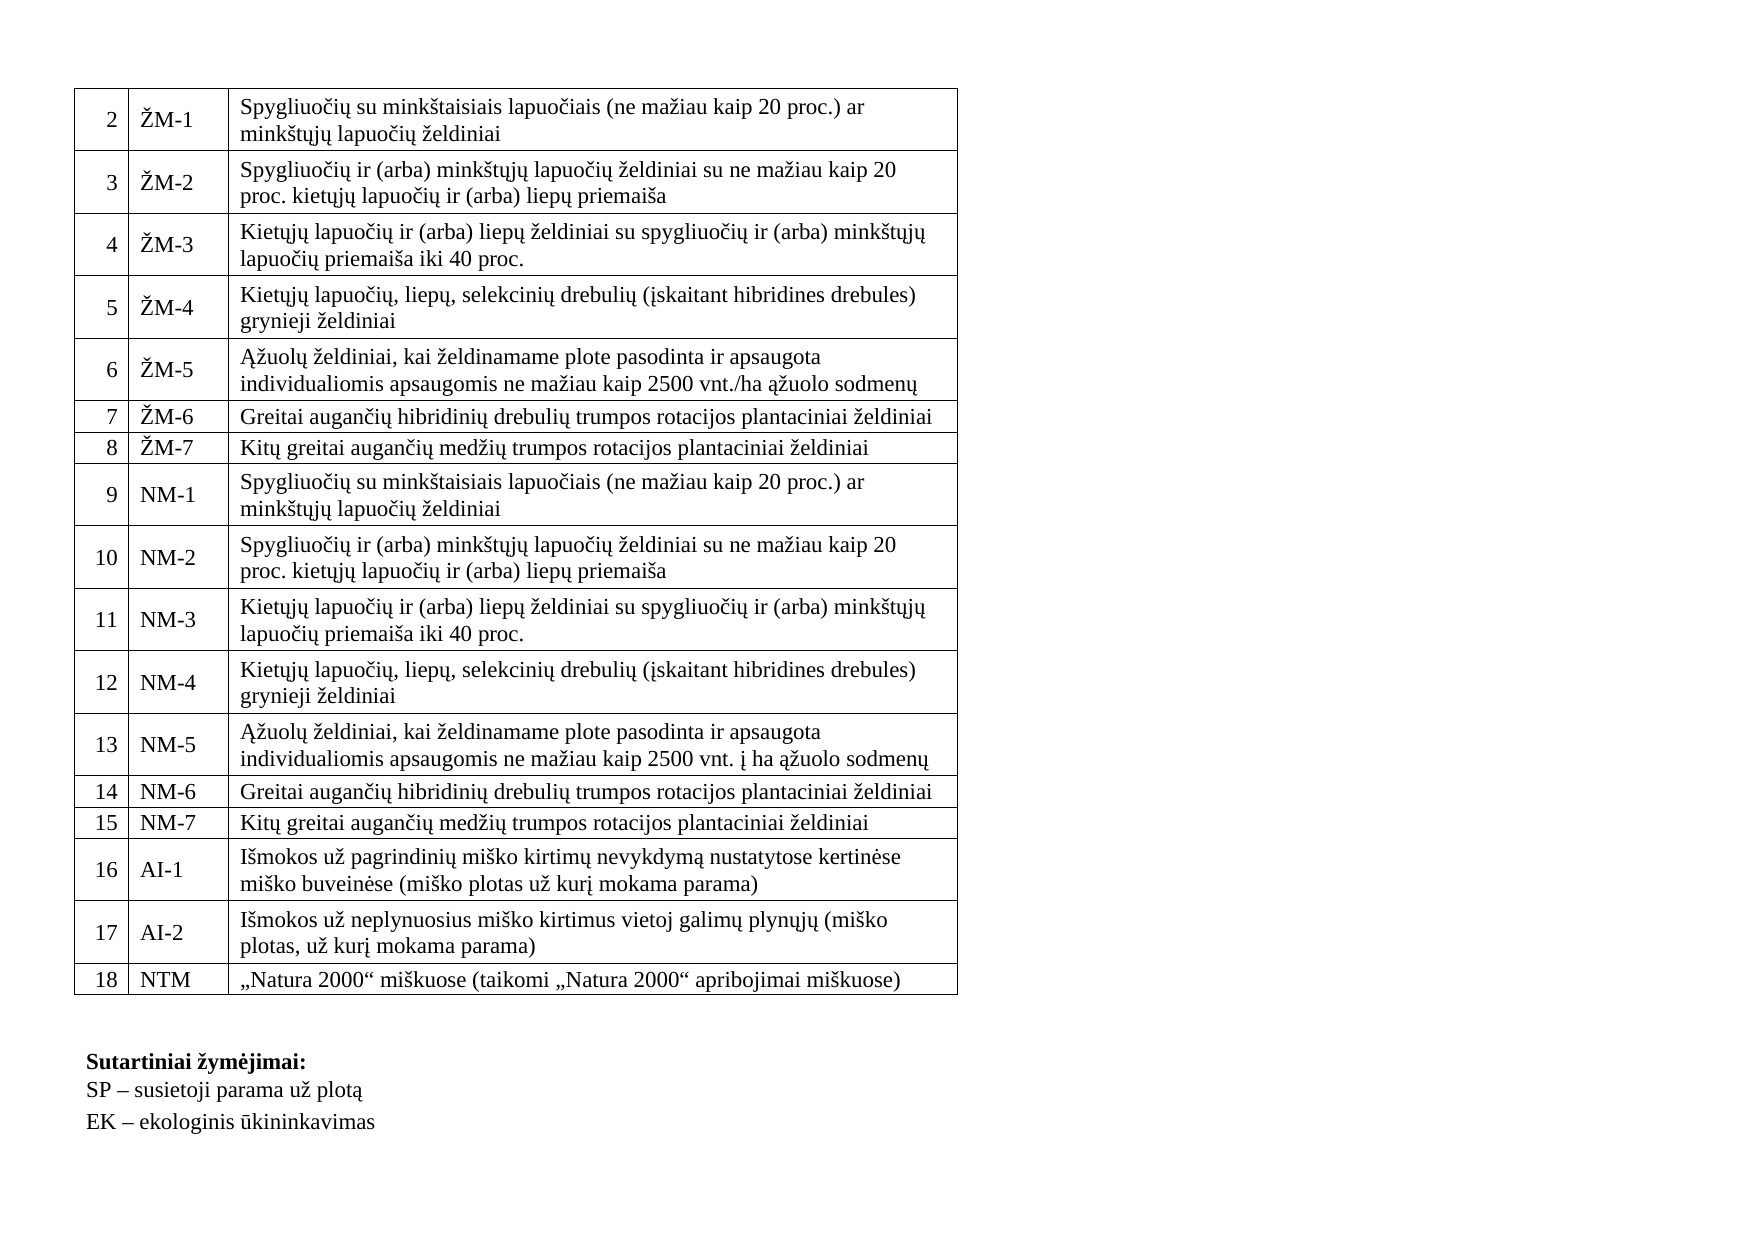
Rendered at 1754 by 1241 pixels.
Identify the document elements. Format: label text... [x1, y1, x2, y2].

table_cell [958, 400, 1693, 432]
table_cell 17 [75, 901, 128, 963]
table_cell EK – ekologinis ūkininkavimas [75, 1105, 1693, 1137]
table_cell Spygliuočių su minkštaisiais lapuočiais (ne mažiau kaip 20 proc.) ar minkštųjų lapuočių želdiniai [229, 464, 957, 525]
table_cell Greitai augančių hibridinių drebulių trumpos rotacijos plantaciniai želdiniai [229, 776, 957, 807]
table_cell NM-5 [129, 714, 228, 775]
table_cell [958, 900, 1693, 963]
table_cell 18 [75, 964, 128, 994]
table_cell NM-2 [129, 526, 228, 588]
table_cell Kitų greitai augančių medžių trumpos rotacijos plantaciniai želdiniai [229, 433, 957, 463]
table_cell [958, 963, 1693, 994]
table_cell Kietųjų lapuočių, liepų, selekcinių drebulių (įskaitant hibridines drebules) grynieji želdiniai [229, 276, 957, 338]
table_cell NM-7 [129, 808, 228, 838]
table_cell NM-1 [129, 464, 228, 525]
table_cell 13 [75, 714, 128, 775]
table_cell Kietųjų lapuočių ir (arba) liepų želdiniai su spygliuočių ir (arba) minkštųjų lapuočių priemaiša iki 40 proc. [229, 589, 957, 650]
table_cell [958, 775, 1693, 807]
table_cell 14 [75, 776, 128, 807]
table_cell 4 [75, 214, 128, 275]
table_cell Spygliuočių ir (arba) minkštųjų lapuočių želdiniai su ne mažiau kaip 20 proc. kietųjų lapuočių ir (arba) liepų priemaiša [229, 526, 957, 588]
table_cell 3 [75, 151, 128, 213]
table_cell „Natura 2000“ miškuose (taikomi „Natura 2000“ apribojimai miškuose) [229, 964, 957, 994]
table_cell [958, 88, 1693, 150]
table_cell Išmokos už pagrindinių miško kirtimų nevykdymą nustatytose kertinėse miško buveinėse (miško plotas už kurį mokama parama) [229, 839, 957, 900]
table_cell [958, 150, 1693, 213]
table_cell [958, 213, 1693, 275]
table_cell ŽM-6 [129, 401, 228, 432]
table_cell ŽM-4 [129, 276, 228, 338]
table_cell NM-6 [129, 776, 228, 807]
table_cell Spygliuočių ir (arba) minkštųjų lapuočių želdiniai su ne mažiau kaip 20 proc. kietųjų lapuočių ir (arba) liepų priemaiša [229, 151, 957, 213]
table_cell [958, 463, 1693, 525]
table_cell 8 [75, 433, 128, 463]
table_cell AI-2 [129, 901, 228, 963]
table_cell [958, 588, 1693, 650]
table_cell Greitai augančių hibridinių drebulių trumpos rotacijos plantaciniai želdiniai [229, 401, 957, 432]
table_cell Sutartiniai žymėjimai: [75, 994, 1693, 1074]
table_cell 7 [75, 401, 128, 432]
table_cell [958, 650, 1693, 713]
table_cell 6 [75, 339, 128, 400]
table_cell SP – susietoji parama už plotą [75, 1074, 1693, 1105]
table_cell NTM [129, 964, 228, 994]
table_cell ŽM-5 [129, 339, 228, 400]
table_cell Ąžuolų želdiniai, kai želdinamame plote pasodinta ir apsaugota individualiomis apsaugomis ne mažiau kaip 2500 vnt./ha ąžuolo sodmenų [229, 339, 957, 400]
table_cell [958, 432, 1693, 463]
table_cell Spygliuočių su minkštaisiais lapuočiais (ne mažiau kaip 20 proc.) ar minkštųjų lapuočių želdiniai [229, 89, 957, 150]
table_cell 9 [75, 464, 128, 525]
table_cell Kietųjų lapuočių, liepų, selekcinių drebulių (įskaitant hibridines drebules) grynieji želdiniai [229, 651, 957, 713]
table_cell [958, 525, 1693, 588]
table_cell 11 [75, 589, 128, 650]
table_cell Kitų greitai augančių medžių trumpos rotacijos plantaciniai želdiniai [229, 808, 957, 838]
table_cell 5 [75, 276, 128, 338]
table_cell 15 [75, 808, 128, 838]
table_cell 16 [75, 839, 128, 900]
table_cell ŽM-3 [129, 214, 228, 275]
table_cell ŽM-2 [129, 151, 228, 213]
table_cell [958, 275, 1693, 338]
table_cell Išmokos už neplynuosius miško kirtimus vietoj galimų plynųjų (miško plotas, už kurį mokama parama) [229, 901, 957, 963]
table_cell AI-1 [129, 839, 228, 900]
table_cell Ąžuolų želdiniai, kai želdinamame plote pasodinta ir apsaugota individualiomis apsaugomis ne mažiau kaip 2500 vnt. į ha ąžuolo sodmenų [229, 714, 957, 775]
table_cell [958, 713, 1693, 775]
table_cell 2 [75, 89, 128, 150]
table_cell Kietųjų lapuočių ir (arba) liepų želdiniai su spygliuočių ir (arba) minkštųjų lapuočių priemaiša iki 40 proc. [229, 214, 957, 275]
table_cell ŽM-1 [129, 89, 228, 150]
table_cell [958, 338, 1693, 400]
table_cell [958, 807, 1693, 838]
table_cell 12 [75, 651, 128, 713]
table_cell 10 [75, 526, 128, 588]
table_cell NM-4 [129, 651, 228, 713]
table_cell [958, 838, 1693, 900]
table_cell NM-3 [129, 589, 228, 650]
table_cell ŽM-7 [129, 433, 228, 463]
